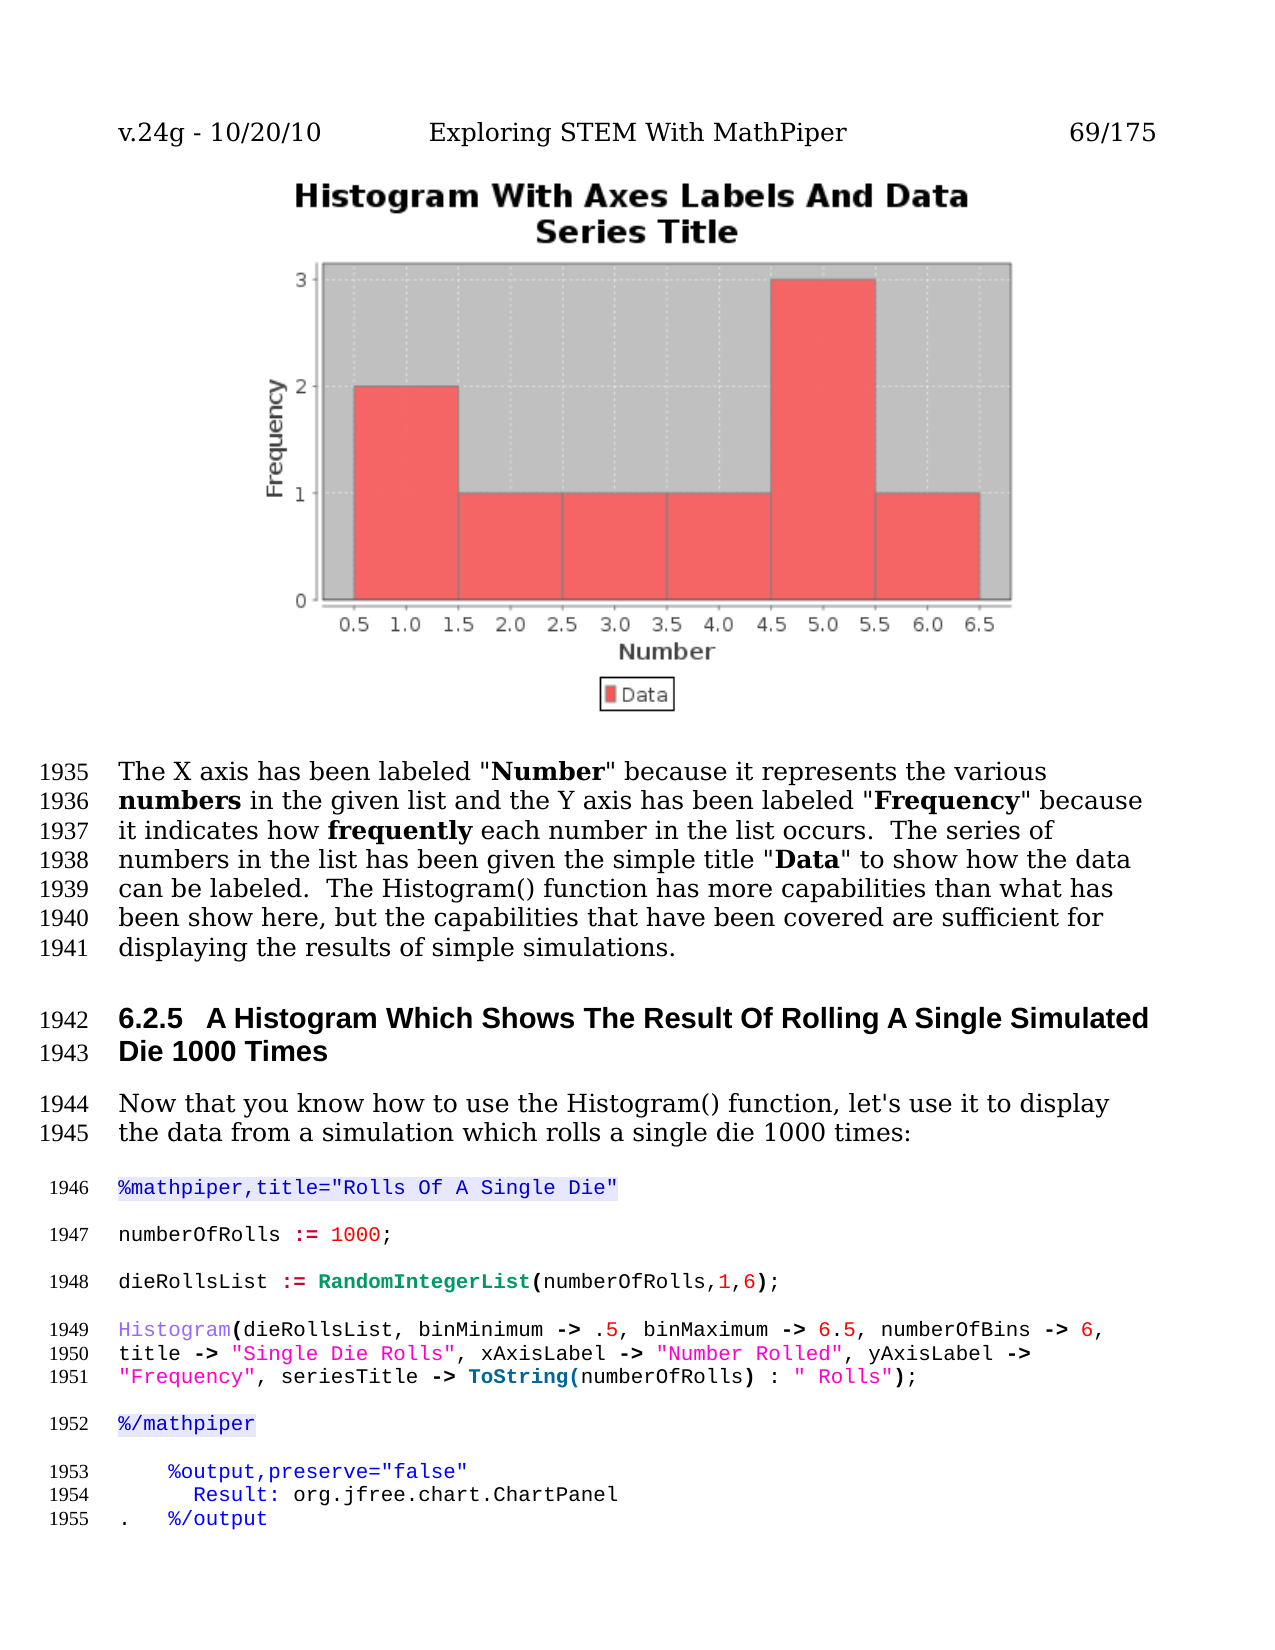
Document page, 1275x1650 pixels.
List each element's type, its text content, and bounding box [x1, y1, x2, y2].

text dieRollsList := RandomIntegerList(numberOfRolls,1,6); [118, 1272, 1157, 1295]
text numberOfRolls := 1000; [118, 1224, 1157, 1248]
text The X axis has been labeled "Number" because it represents the various numbers in the given list and the Y axis has been labeled "Frequency" because it indicates how frequently each number in the list occurs. The series of numbers in the list has been given the simple title "Data" to show how the data can be labeled. The Histogram() function has more capabilities than what has been show here, but the capabilities that have been covered are sufficient for displaying the results of simple simulations. [118, 757, 1157, 962]
text Now that you know how to use the Histogram() function, let's use it to display the data from a simulation which rolls a single die 1000 times: [118, 1089, 1157, 1147]
text %/mathpiper [118, 1413, 1157, 1437]
text Histogram(dieRollsList, binMinimum -> .5, binMaximum -> 6.5, numberOfBins -> 6, title -> "Single Die Rolls", xAxisLabel -> "Number Rolled", yAxisLabel -> "Frequency", seriesTitle -> ToString(numberOfRolls) : " Rolls"); [118, 1319, 1157, 1390]
text Result: org.jfree.chart.ChartPanel [118, 1484, 1157, 1508]
picture [245, 176, 1030, 713]
text . %/output [118, 1508, 1157, 1532]
text %mathpiper,title="Rolls Of A Single Die" [118, 1177, 1157, 1201]
text %output,preserve="false" [118, 1461, 1157, 1484]
subtitle A Histogram Which Shows The Result Of Rolling A Single Simulated Die 1000 Times [118, 1001, 1157, 1068]
